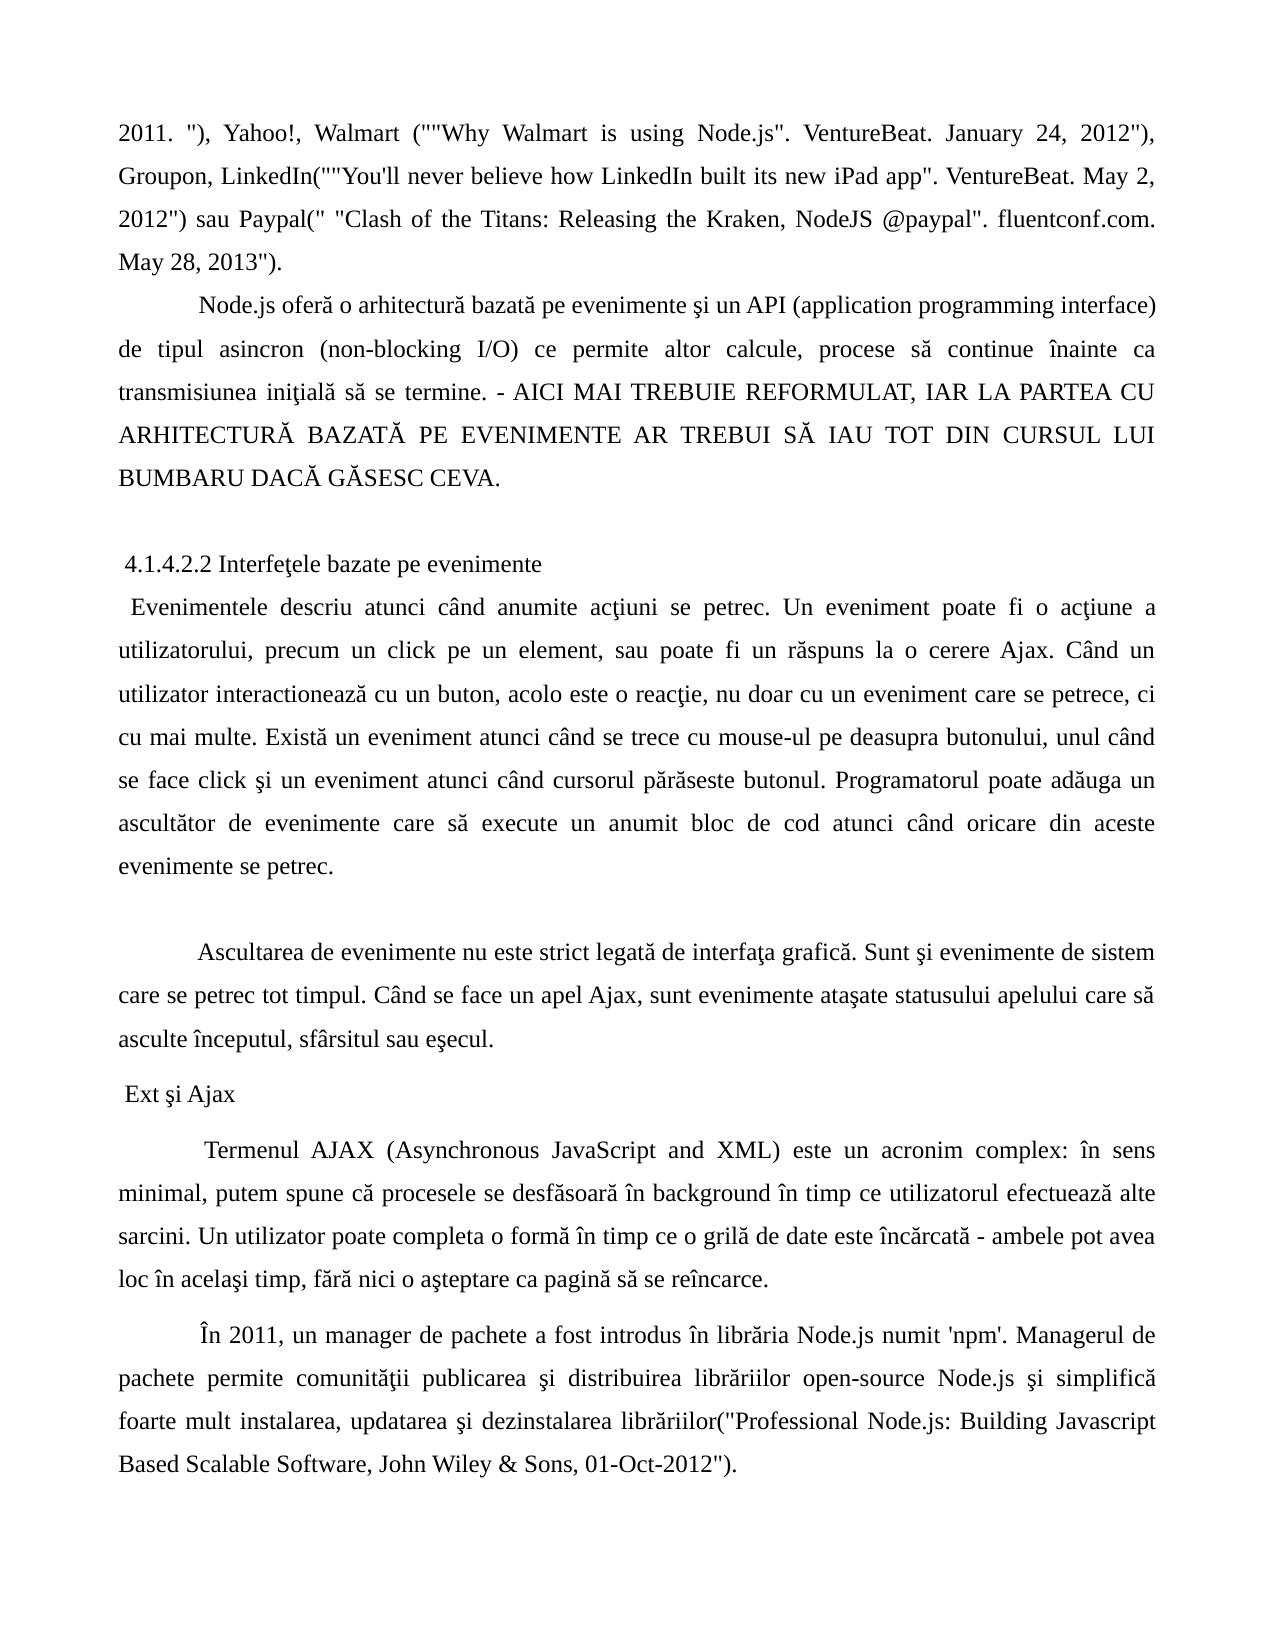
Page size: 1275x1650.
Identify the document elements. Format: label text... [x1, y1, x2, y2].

text În 2011, un manager de pachete a fost introdus în librăria Node.js numit 'npm'. Managerul de pachete permite comunităţii publicarea şi distribuirea librăriilor open-source Node.js şi simplifică foarte mult instalarea, updatarea şi dezinstalarea librăriilor("Professional Node.js: Building Javascript Based Scalable Software, John Wiley & Sons, 01-Oct-2012"). [118, 1320, 1157, 1478]
text Ext şi Ajax [118, 1079, 1157, 1108]
text Ascultarea de evenimente nu este strict legată de interfaţa grafică. Sunt şi evenimente de sistem care se petrec tot timpul. Când se face un apel Ajax, sunt evenimente ataşate statusului apelului care să asculte începutul, sfârsitul sau eşecul. [118, 937, 1157, 1052]
text Termenul AJAX (Asynchronous JavaScript and XML) este un acronim complex: în sens minimal, putem spune că procesele se desfăsoară în background în timp ce utilizatorul efectuează alte sarcini. Un utilizator poate completa o formă în timp ce o grilă de date este încărcată - ambele pot avea loc în acelaşi timp, fără nici o aşteptare ca pagină să se reîncarce. [118, 1135, 1157, 1293]
text Evenimentele descriu atunci când anumite acţiuni se petrec. Un eveniment poate fi o acţiune a utilizatorului, precum un click pe un element, sau poate fi un răspuns la o cerere Ajax. Când un utilizator interactionează cu un buton, acolo este o reacţie, nu doar cu un eveniment care se petrece, ci cu mai multe. Există un eveniment atunci când se trece cu mouse-ul pe deasupra butonului, unul când se face click şi un eveniment atunci când cursorul părăseste butonul. Programatorul poate adăuga un ascultător de evenimente care să execute un anumit bloc de cod atunci când oricare din aceste evenimente se petrec. [118, 592, 1157, 880]
text 4.1.4.2.2 Interfeţele bazate pe evenimente [118, 549, 1157, 578]
text Node.js oferă o arhitectură bazată pe evenimente şi un API (application programming interface) de tipul asincron (non-blocking I/O) ce permite altor calcule, procese să continue înainte ca transmisiunea iniţială să se termine. - AICI MAI TREBUIE REFORMULAT, IAR LA PARTEA CU ARHITECTURĂ BAZATĂ PE EVENIMENTE AR TREBUI SĂ IAU TOT DIN CURSUL LUI BUMBARU DACĂ GĂSESC CEVA. [118, 291, 1157, 492]
text 2011. "), Yahoo!, Walmart (""Why Walmart is using Node.js". VentureBeat. January 24, 2012"), Groupon, LinkedIn(""You'll never believe how LinkedIn built its new iPad app". VentureBeat. May 2, 2012") sau Paypal(" "Clash of the Titans: Releasing the Kraken, NodeJS @paypal". fluentconf.com. May 28, 2013"). [118, 118, 1157, 276]
